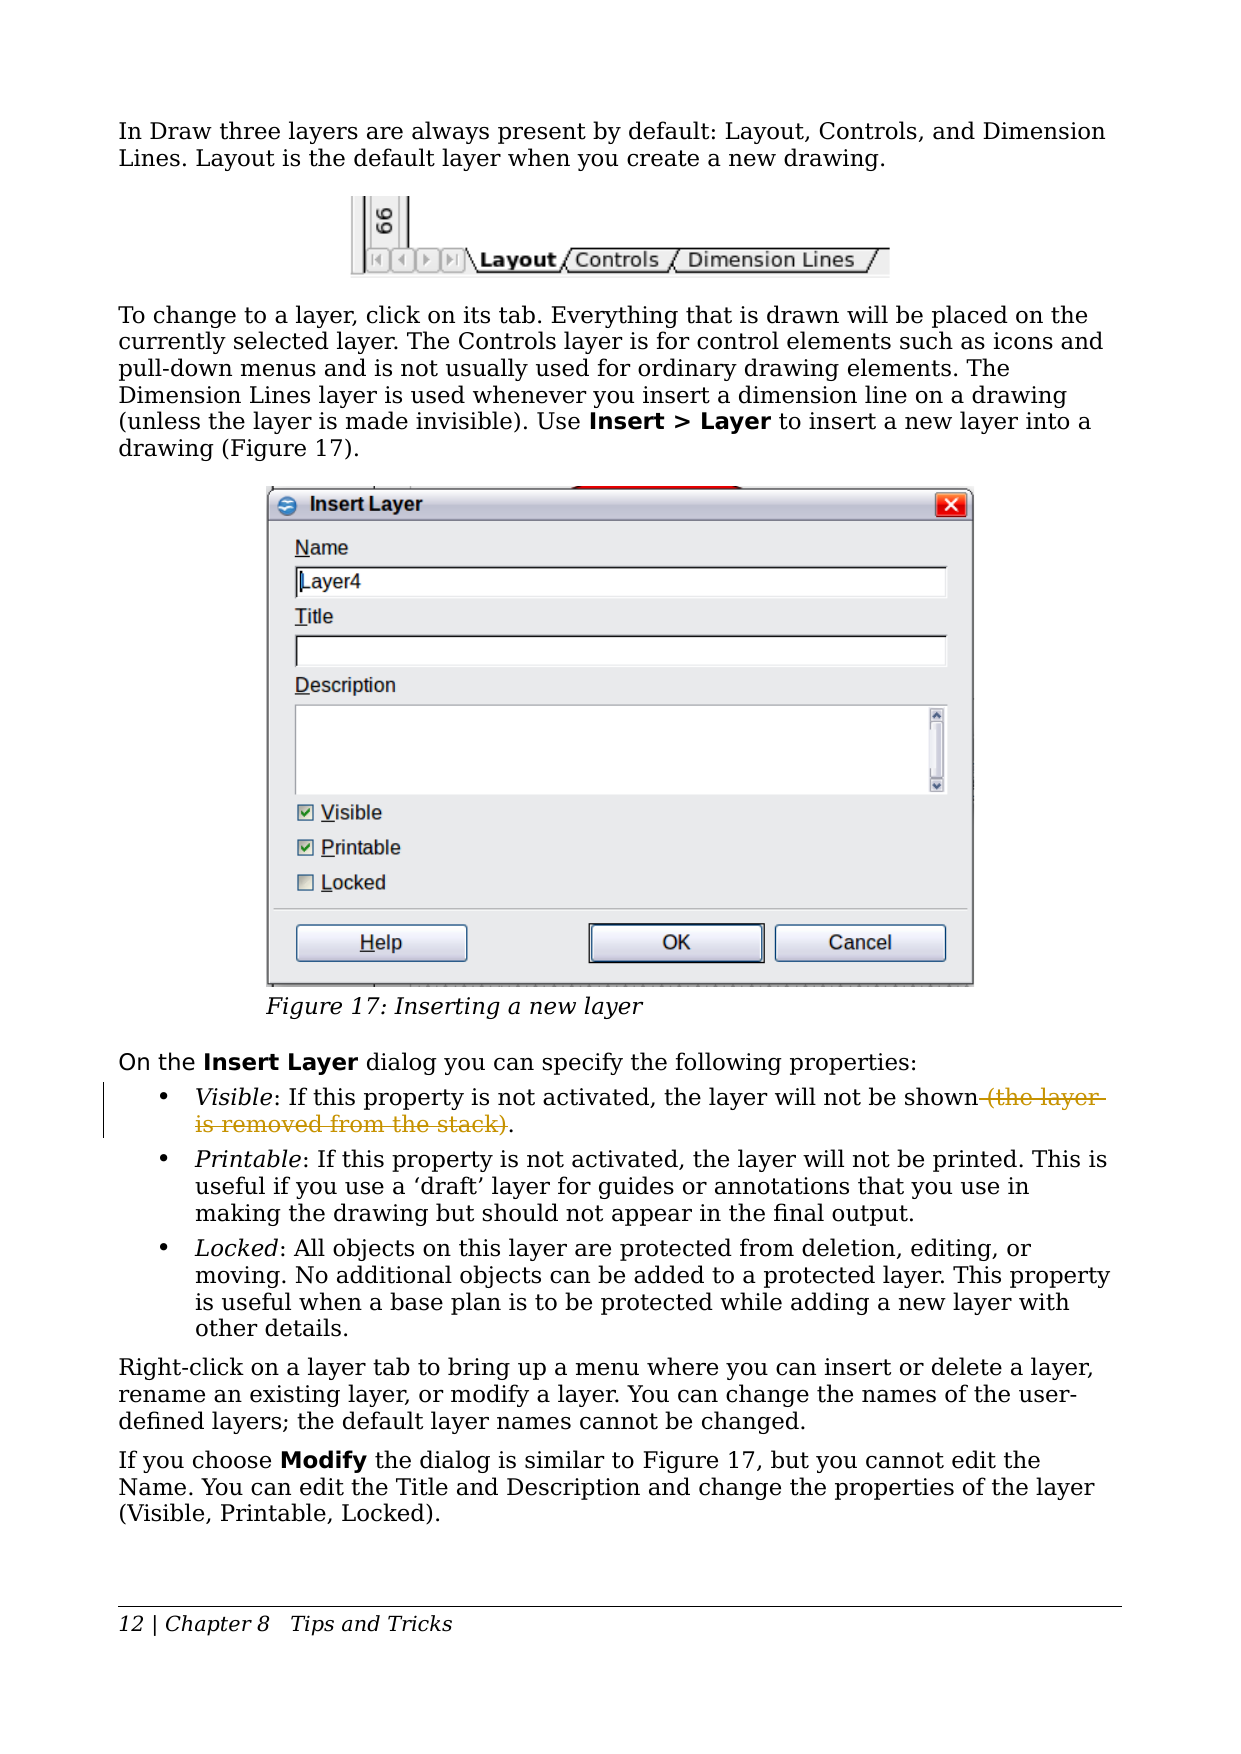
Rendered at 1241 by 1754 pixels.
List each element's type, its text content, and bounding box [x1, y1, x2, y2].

list On the Insert Layer dialog you can specify the following properties: [118, 1049, 1122, 1076]
list Printable: If this property is not activated, the layer will not be printed. This is useful if you use a ‘draft’ layer for guides or annotations that you use in making the drawing but should not appear in the final output. [156, 1144, 1122, 1227]
text In Draw three layers are always present by default: Layout, Controls, and Dimension Lines. Layout is the default layer when you create a new drawing. [118, 118, 1122, 171]
picture [350, 196, 890, 278]
text Right-click on a layer tab to bring up a menu where you can insert or delete a layer, rename an existing layer, or modify a layer. You can change the names of the user-defined layers; the default layer names cannot be changed. [118, 1354, 1122, 1434]
text Figure 17: Inserting a new layer [266, 993, 974, 1020]
text To change to a layer, click on its tab. Everything that is drawn will be placed on the currently selected layer. The Controls layer is for control elements such as icons and pull-down menus and is not usually used for ordinary drawing elements. The Dimension Lines layer is used whenever you insert a dimension line on a drawing (unless the layer is made invisible). Use Insert > Layer to insert a new layer into a drawing (Figure 17). [118, 302, 1122, 462]
text If you choose Modify the dialog is similar to Figure 17, but you cannot edit the Name. You can edit the Title and Description and change the properties of the layer (Visible, Printable, Locked). [118, 1447, 1122, 1527]
list Visible: If this property is not activated, the layer will not be shown. [156, 1082, 1122, 1138]
picture [266, 486, 975, 987]
list Locked: All objects on this layer are protected from deletion, editing, or moving. No additional objects can be added to a protected layer. This property is useful when a base plan is to be protected while adding a new layer with other details. [156, 1233, 1122, 1342]
